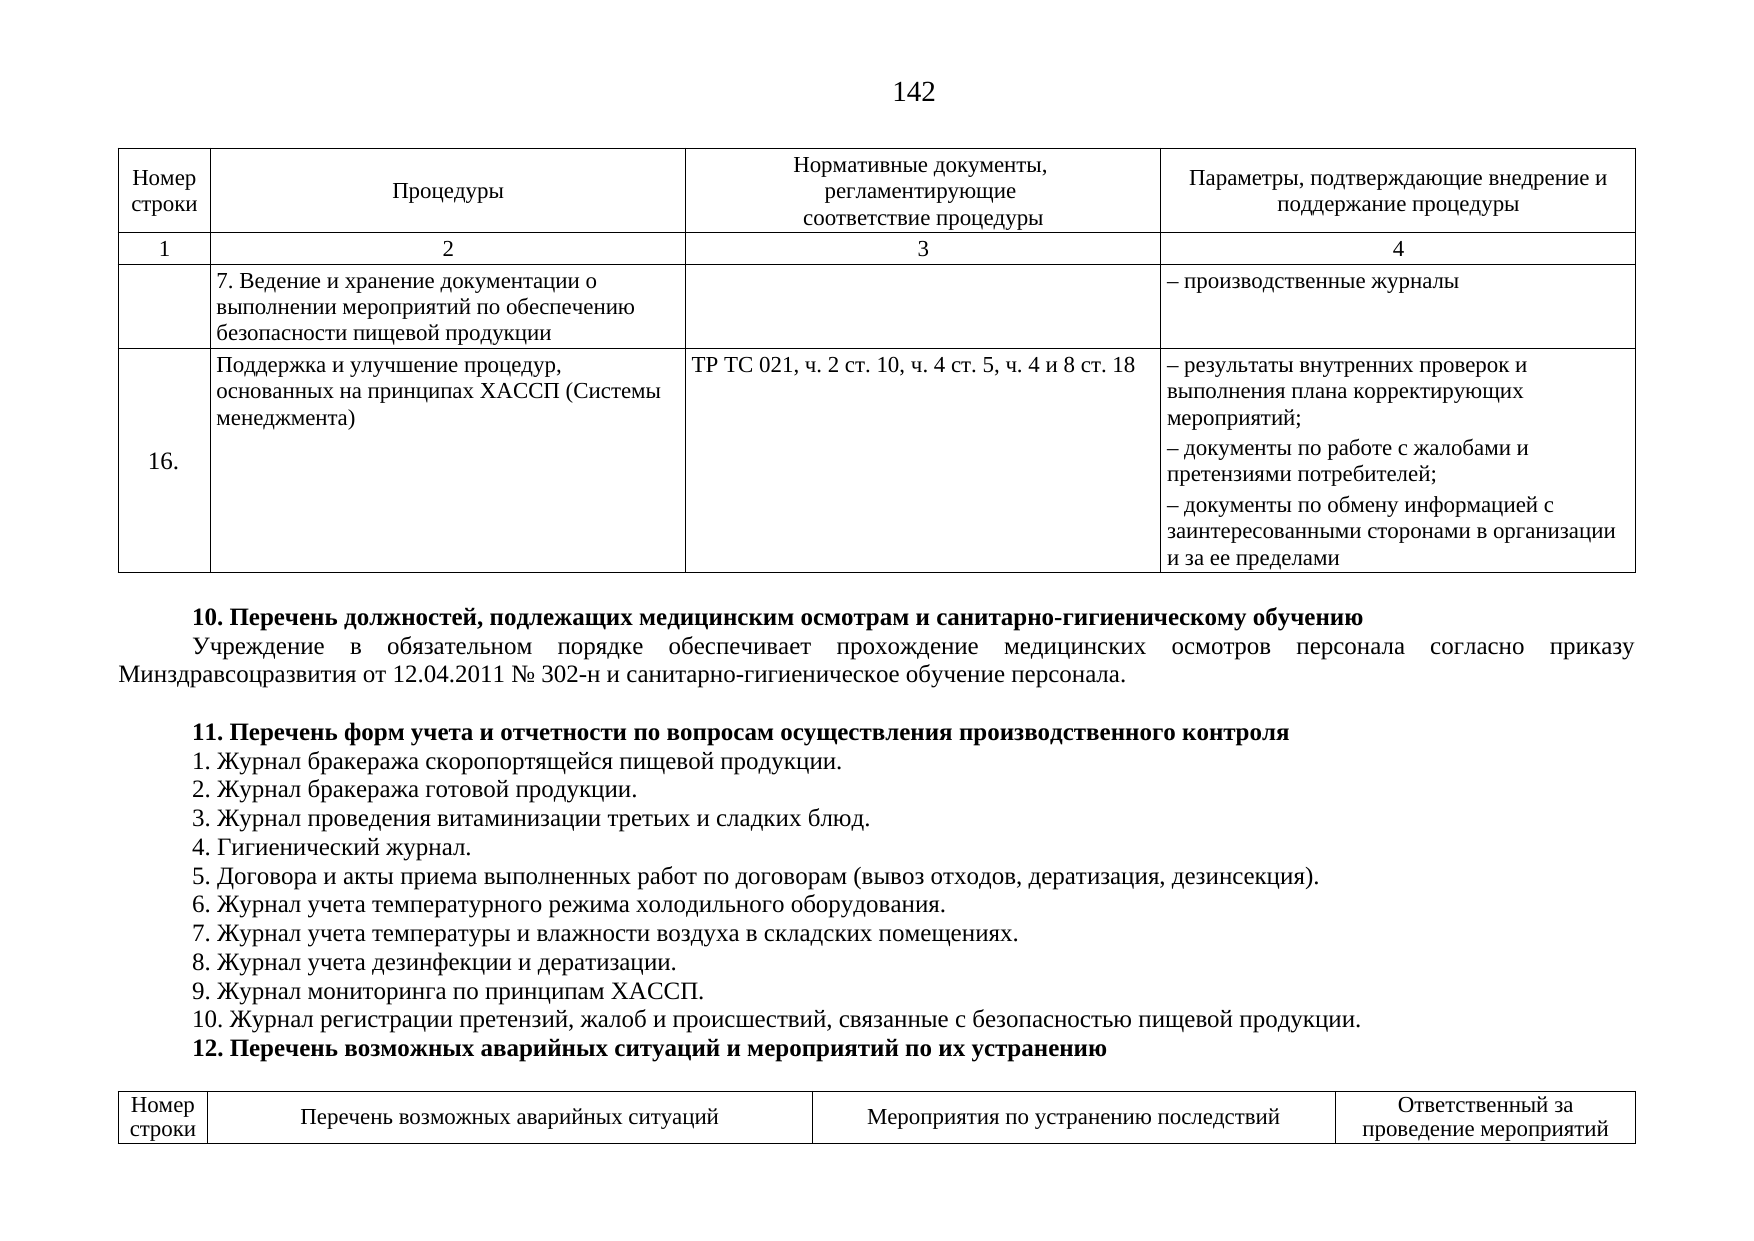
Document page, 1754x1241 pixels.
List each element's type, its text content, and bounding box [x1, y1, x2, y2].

table_cell 3 [686, 233, 1160, 263]
text 7. Журнал учета температуры и влажности воздуха в складских помещениях. [118, 918, 1636, 947]
text 9. Журнал мониторинга по принципам ХАССП. [118, 976, 1636, 1004]
text Учреждение в обязательном порядке обеспечивает прохождение медицинских осмотров персонала согласно приказу Минздравсоцразвития от 12.04.2011 № 302-н и санитарно-гигиеническое обучение персонала. [118, 631, 1636, 688]
table_cell 4 [1161, 233, 1635, 263]
table_cell [119, 265, 210, 348]
table_cell 1 [119, 233, 210, 263]
table_cell Поддержка и улучшение процедур, основанных на принципах ХАССП (Системы менеджмента) [211, 349, 685, 572]
table_header Процедуры [211, 149, 685, 232]
table_cell ТР ТС 021, ч. 2 ст. 10, ч. 4 ст. 5, ч. 4 и 8 ст. 18 [686, 349, 1160, 572]
text 4. Гигиенический журнал. [118, 832, 1636, 861]
text 12. Перечень возможных аварийных ситуаций и мероприятий по их устранению [118, 1033, 1636, 1062]
text 11. Перечень форм учета и отчетности по вопросам осуществления производственного контроля [118, 717, 1636, 746]
table_header Мероприятия по устранению последствий [813, 1092, 1335, 1143]
table_cell [119, 349, 210, 572]
text 1. Журнал бракеража скоропортящейся пищевой продукции. [118, 746, 1636, 774]
text 10. Перечень должностей, подлежащих медицинским осмотрам и санитарно-гигиеническому обучению [118, 602, 1636, 631]
table_cell [686, 265, 1160, 348]
text 3. Журнал проведения витаминизации третьих и сладких блюд. [118, 803, 1636, 832]
text 6. Журнал учета температурного режима холодильного оборудования. [118, 889, 1636, 918]
table_header Ответственный за проведение мероприятий [1336, 1092, 1635, 1143]
table_header Нормативные документы, регламентирующие соответствие процедуры [686, 149, 1160, 232]
table_cell – результаты внутренних проверок и выполнения плана корректирующих мероприятий; – документы по работе с жалобами и претензиями потребителей; – документы по обмену информацией с заинтересованными сторонами в организации и за ее пределами [1161, 349, 1635, 572]
text 8. Журнал учета дезинфекции и дератизации. [118, 947, 1636, 976]
table_header Номер строки [119, 1092, 207, 1143]
table_header Параметры, подтверждающие внедрение и поддержание процедуры [1161, 149, 1635, 232]
text 10. Журнал регистрации претензий, жалоб и происшествий, связанные с безопасностью пищевой продукции. [118, 1004, 1636, 1033]
table_header Номер строки [119, 149, 210, 232]
table_cell 7. Ведение и хранение документации о выполнении мероприятий по обеспечению безопасности пищевой продукции [211, 265, 685, 348]
text 5. Договора и акты приема выполненных работ по договорам (вывоз отходов, дератизация, дезинсекция). [118, 861, 1636, 889]
table_cell – производственные журналы [1161, 265, 1635, 348]
table_cell 2 [211, 233, 685, 263]
table_header Перечень возможных аварийных ситуаций [208, 1092, 812, 1143]
text 2. Журнал бракеража готовой продукции. [118, 774, 1636, 803]
